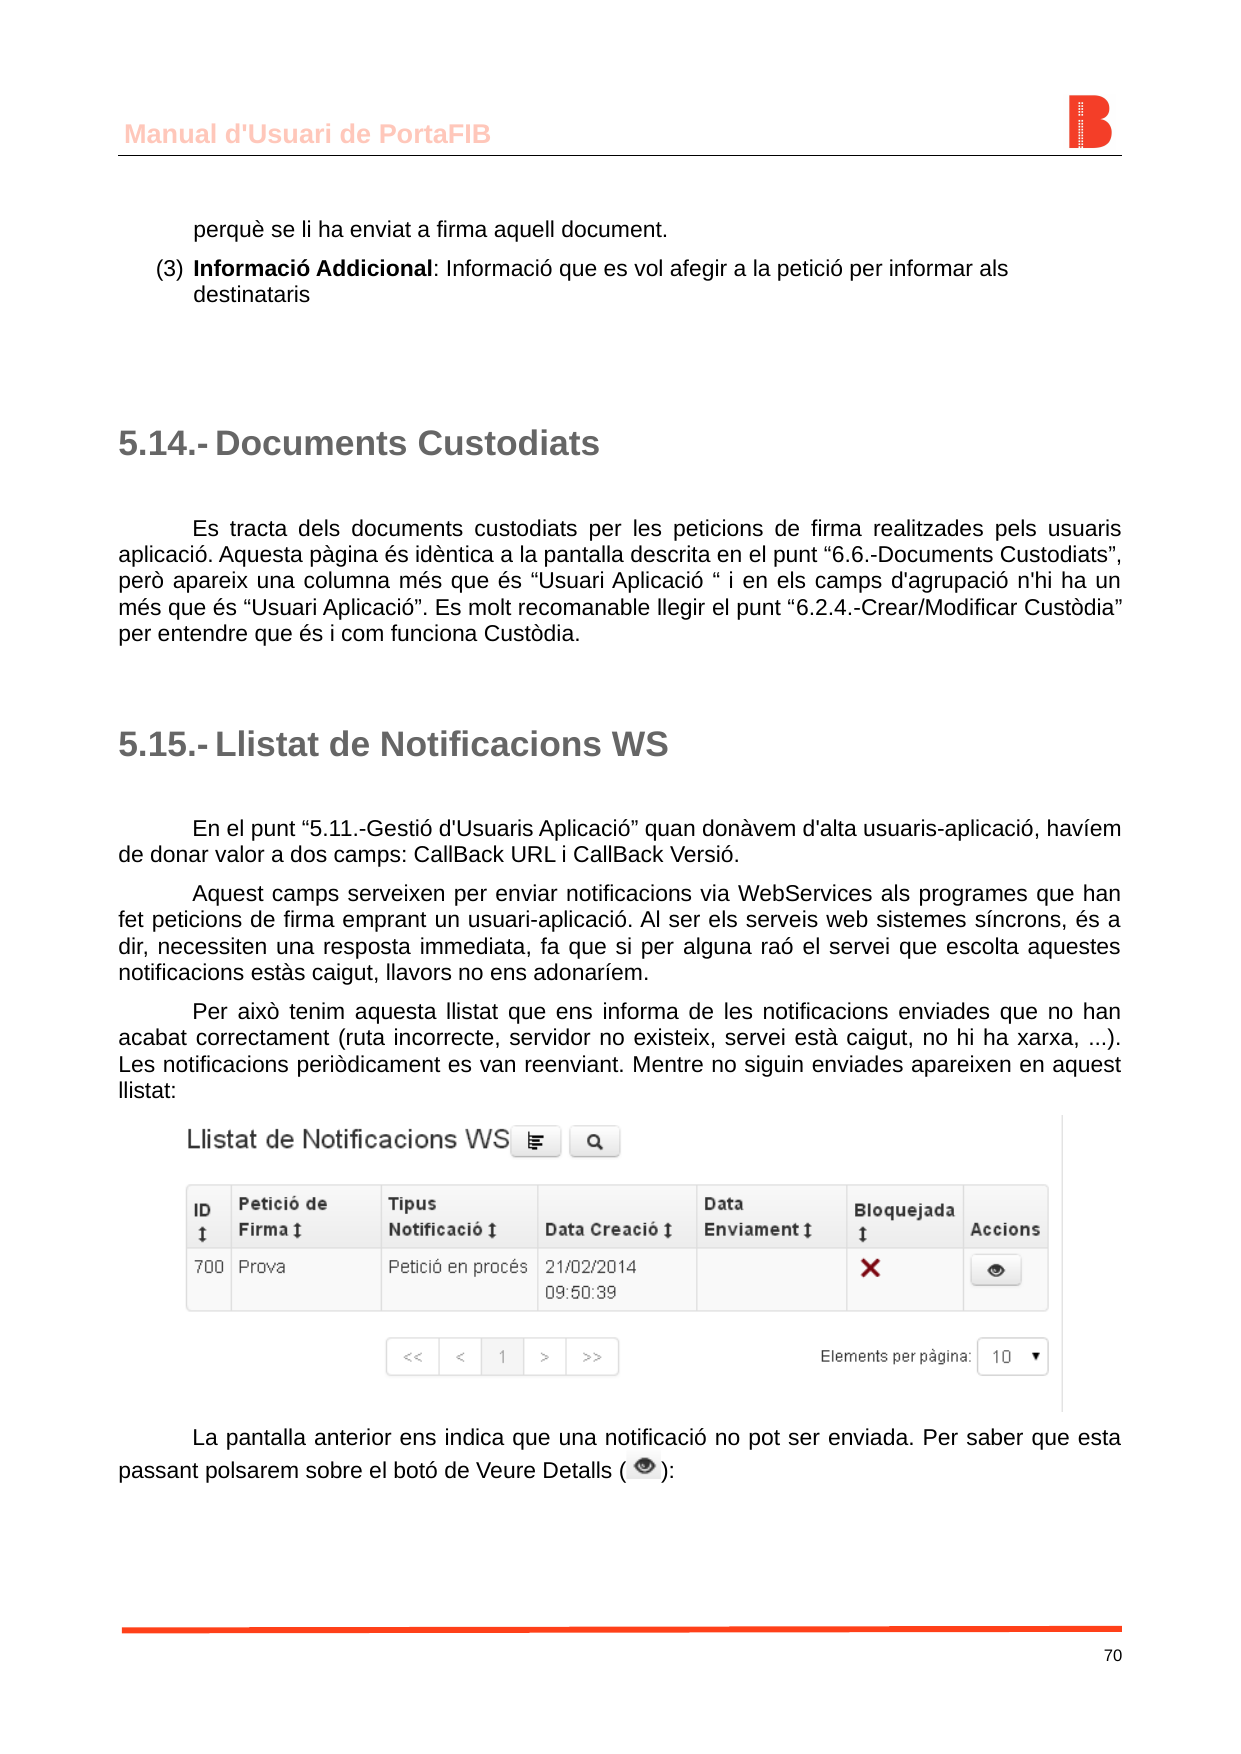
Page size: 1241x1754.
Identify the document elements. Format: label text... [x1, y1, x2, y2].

picture [1063, 94, 1117, 150]
text Per això tenim aquesta llistat que ens informa de les notificacions enviades que no han acabat correctament (ruta incorrecte, servidor no existeix, servei està caigut, no hi ha xarxa, ...). Les notificacions periòdicament es van reenviant. Mentre no siguin enviades apareixen en aquest llistat: [118, 998, 1122, 1103]
text En el punt “5.11.-Gestió d'Usuaris Aplicació” quan donàvem d'alta usuaris-aplicació, havíem de donar valor a dos camps: CallBack URL i CallBack Versió. [118, 815, 1122, 867]
list Informació Addicional: Informació que es vol afegir a la petició per informar als destinataris [156, 254, 1122, 307]
subtitle Documents Custodiats [118, 422, 1122, 463]
text Es tracta dels documents custodiats per les peticions de firma realitzades pels usuaris aplicació. Aquesta pàgina és idèntica a la pantalla descrita en el punt “6.6.-Documents Custodiats”, però apareix una columna més que és “Usuari Aplicació “ i en els camps d'agrupació n'hi ha un més que és “Usuari Aplicació”. Es molt recomanable llegir el punt “6.2.4.-Crear/Modificar Custòdia” per entendre que és i com funciona Custòdia. [118, 514, 1122, 646]
list perquè se li ha enviat a firma aquell document. [156, 216, 1122, 242]
text Aquest camps serveixen per enviar notificacions via WebServices als programes que han fet peticions de firma emprant un usuari-aplicació. Al ser els serveis web sistemes síncrons, és a dir, necessiten una resposta immediata, fa que si per alguna raó el servei que escolta aquestes notificacions estàs caigut, llavors no ens adonaríem. [118, 880, 1122, 985]
text La pantalla anterior ens indica que una notificació no pot ser enviada. Per saber que esta passant polsarem sobre el botó de Veure Detalls (): [118, 1424, 1122, 1484]
picture [177, 1115, 1063, 1412]
subtitle Llistat de Notificacions WS [118, 723, 1122, 763]
picture [626, 1450, 661, 1479]
